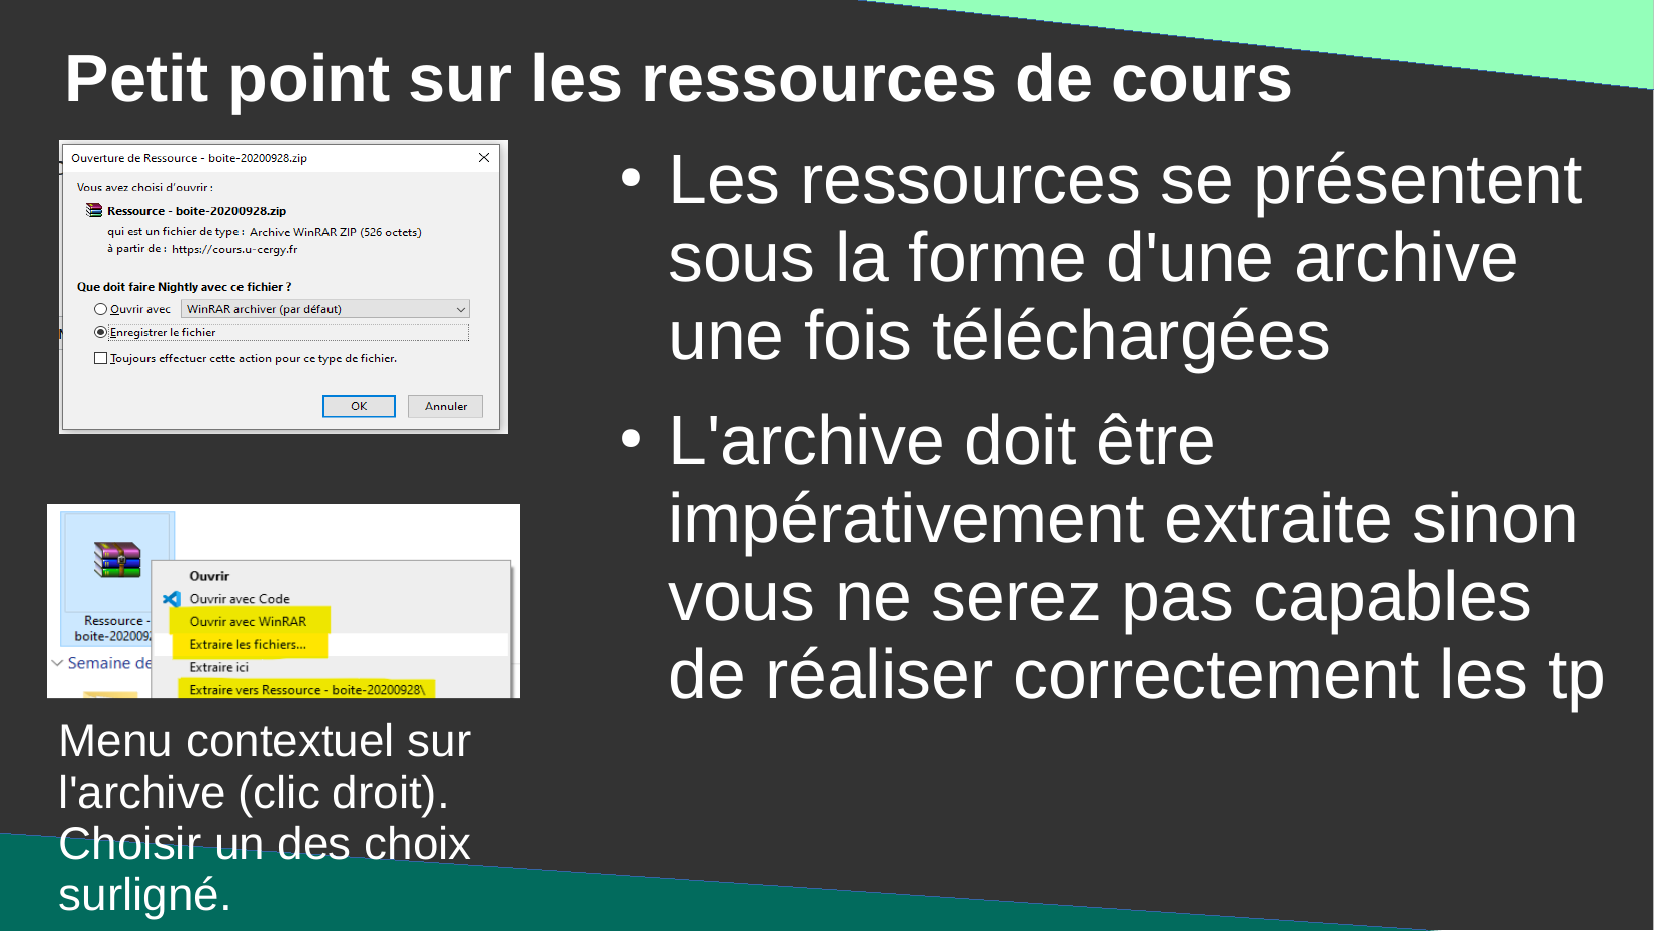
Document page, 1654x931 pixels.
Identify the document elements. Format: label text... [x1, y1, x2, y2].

picture [59, 140, 508, 434]
picture [47, 504, 520, 715]
text_box [858, 0, 1654, 90]
title Menu contextuel sur l'archive (clic droit). Choisir un des choix surligné. [59, 715, 630, 921]
title Petit point sur les ressources de cours [64, 40, 1553, 118]
list Les ressources se présentent sous la forme d'une archive une fois téléchargées L'archive doit être impérativement extraite sinon vous ne serez pas capables de réaliser correctement les tp [602, 140, 1620, 824]
